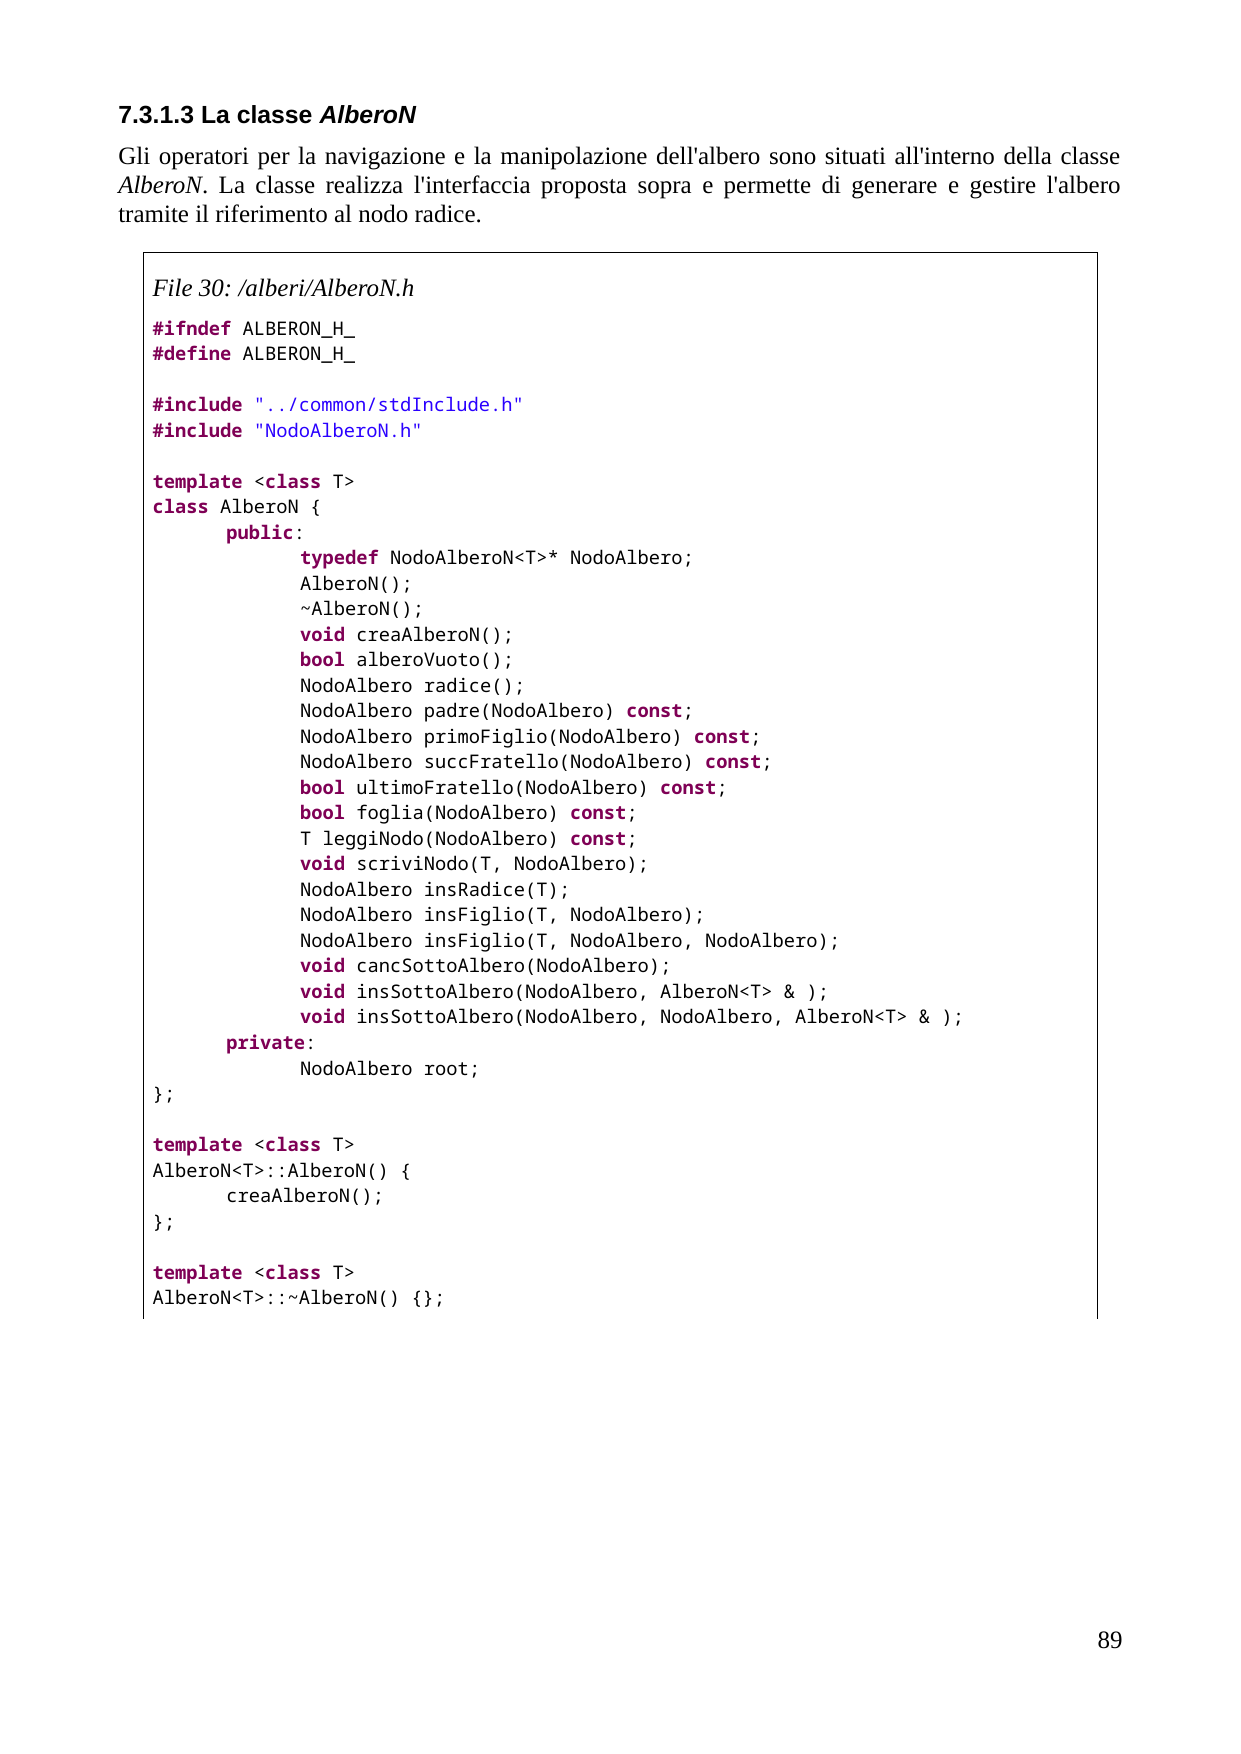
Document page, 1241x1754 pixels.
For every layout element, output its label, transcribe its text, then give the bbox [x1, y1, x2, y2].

text AlberoN<T>::~AlberoN() {}; [152, 1284, 1088, 1310]
text public: [152, 519, 1088, 544]
text NodoAlbero primoFiglio(NodoAlbero) const; [152, 723, 1088, 749]
text void insSottoAlbero(NodoAlbero, NodoAlbero, AlberoN<T> & ); [152, 1004, 1088, 1029]
text void cancSottoAlbero(NodoAlbero); [152, 953, 1088, 978]
text ~AlberoN(); [152, 596, 1088, 621]
text #define ALBERON_H_ [152, 340, 1088, 366]
text #ifndef ALBERON_H_ [152, 315, 1088, 340]
text typedef NodoAlberoN<T>* NodoAlbero; [152, 544, 1088, 570]
text bool alberoVuoto(); [152, 647, 1088, 672]
text class AlberoN { [152, 493, 1088, 519]
text NodoAlbero insRadice(T); [152, 876, 1088, 902]
text NodoAlbero radice(); [152, 672, 1088, 698]
text bool foglia(NodoAlbero) const; [152, 800, 1088, 825]
text File 30: /alberi/AlberoN.h [152, 273, 1088, 302]
text NodoAlbero root; [152, 1055, 1088, 1080]
text void creaAlberoN(); [152, 621, 1088, 647]
text private: [152, 1029, 1088, 1055]
text T leggiNodo(NodoAlbero) const; [152, 825, 1088, 851]
text #include "../common/stdInclude.h" [152, 391, 1088, 417]
text NodoAlbero insFiglio(T, NodoAlbero, NodoAlbero); [152, 927, 1088, 953]
text }; [152, 1080, 1088, 1106]
text template <class T> [152, 468, 1088, 493]
text #include "NodoAlberoN.h" [152, 417, 1088, 442]
text NodoAlbero succFratello(NodoAlbero) const; [152, 749, 1088, 774]
text Gli operatori per la navigazione e la manipolazione dell'albero sono situati all'interno della classe AlberoN. La classe realizza l'interfaccia proposta sopra e permette di generare e gestire l'albero tramite il riferimento al nodo radice. [118, 141, 1122, 228]
text NodoAlbero insFiglio(T, NodoAlbero); [152, 902, 1088, 927]
text template <class T> [152, 1259, 1088, 1284]
text bool ultimoFratello(NodoAlbero) const; [152, 774, 1088, 800]
text void insSottoAlbero(NodoAlbero, AlberoN<T> & ); [152, 978, 1088, 1004]
subtitle 7.3.1.3 La classe AlberoN [118, 100, 1122, 129]
text }; [152, 1208, 1088, 1233]
text AlberoN(); [152, 570, 1088, 596]
text NodoAlbero padre(NodoAlbero) const; [152, 698, 1088, 723]
text creaAlberoN(); [152, 1182, 1088, 1208]
text template <class T> [152, 1131, 1088, 1157]
text void scriviNodo(T, NodoAlbero); [152, 851, 1088, 876]
text AlberoN<T>::AlberoN() { [152, 1157, 1088, 1182]
